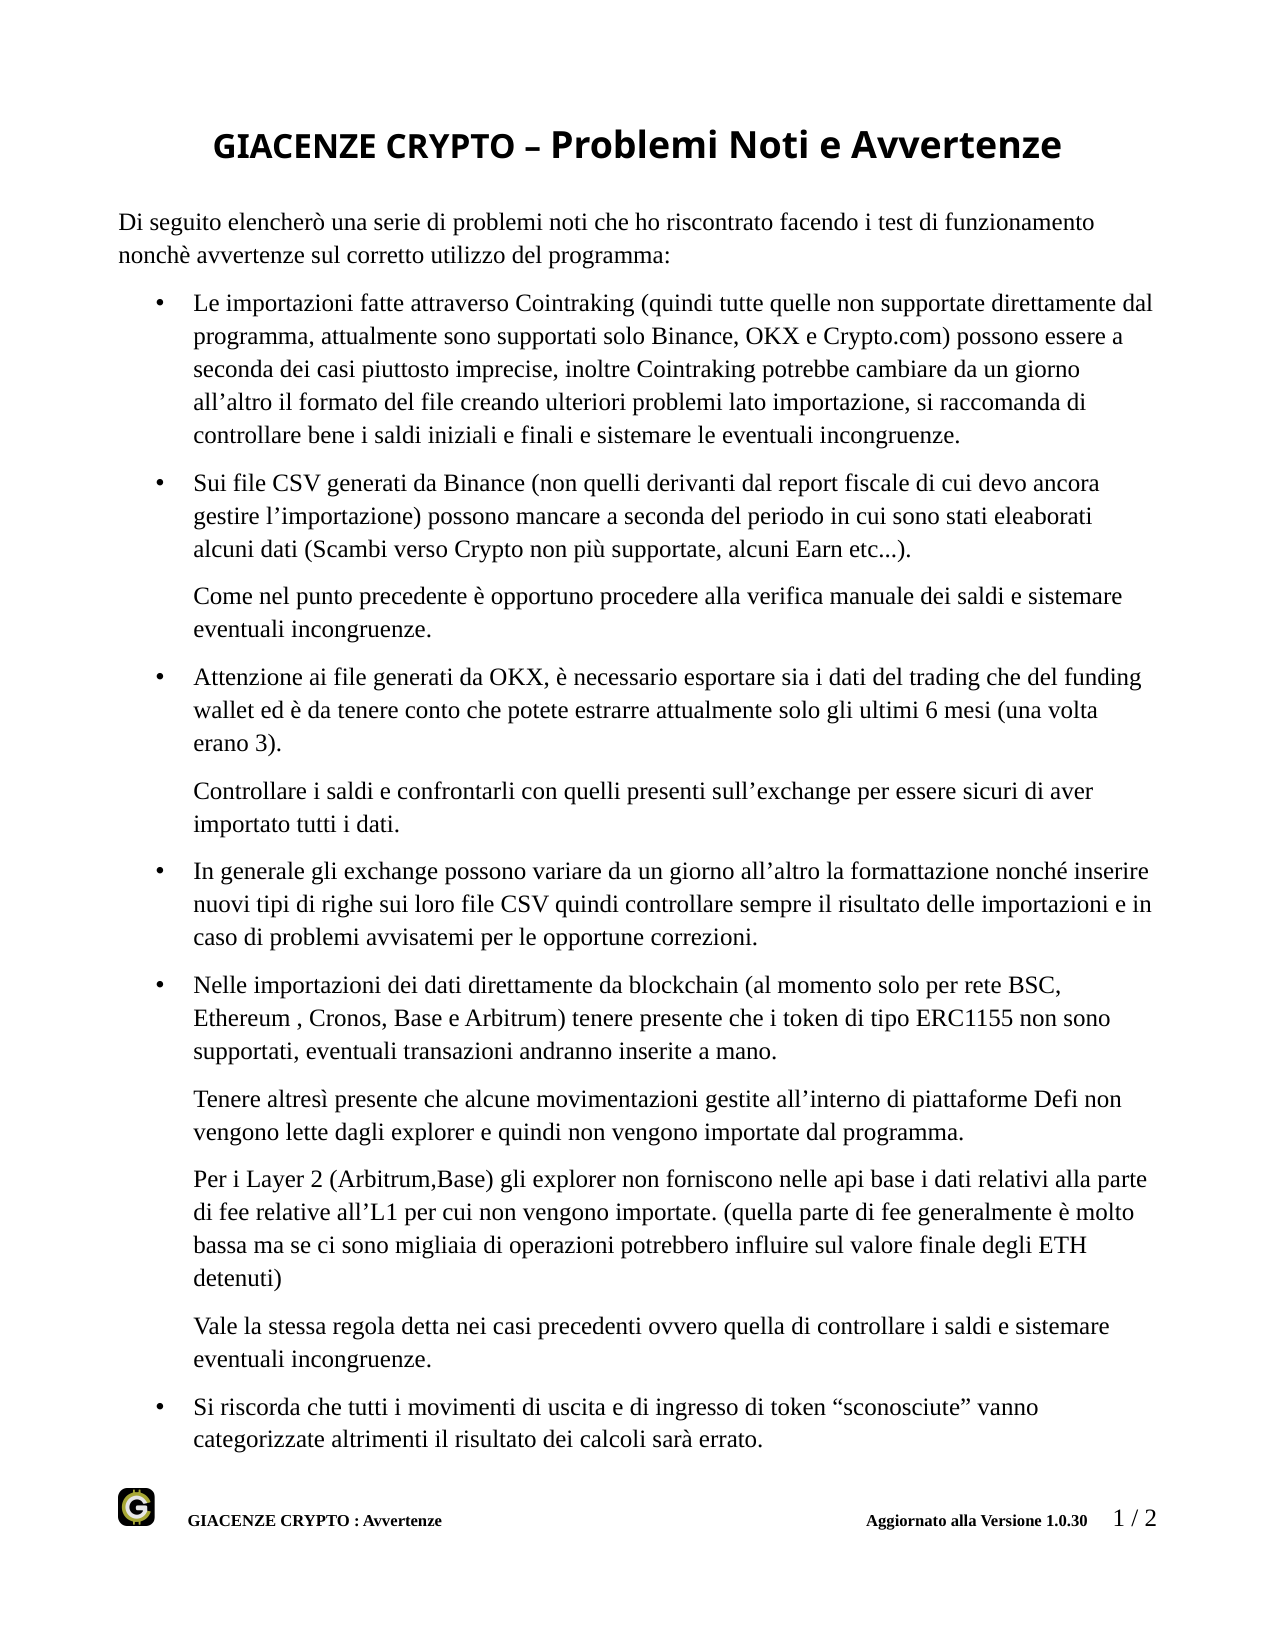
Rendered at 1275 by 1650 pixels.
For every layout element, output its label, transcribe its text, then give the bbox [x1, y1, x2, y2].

list Come nel punto precedente è opportuno procedere alla verifica manuale dei saldi e sistemare eventuali incongruenze. [156, 581, 1157, 643]
list Vale la stessa regola detta nei casi precedenti ovvero quella di controllare i saldi e sistemare eventuali incongruenze. [156, 1311, 1157, 1373]
picture [118, 1488, 155, 1526]
list Le importazioni fatte attraverso Cointraking (quindi tutte quelle non supportate direttamente dal programma, attualmente sono supportati solo Binance, OKX e Crypto.com) possono essere a seconda dei casi piuttosto imprecise, inoltre Cointraking potrebbe cambiare da un giorno all’altro il formato del file creando ulteriori problemi lato importazione, si raccomanda di controllare bene i saldi iniziali e finali e sistemare le eventuali incongruenze. [156, 288, 1157, 449]
list Per i Layer 2 (Arbitrum,Base) gli explorer non forniscono nelle api base i dati relativi alla parte di fee relative all’L1 per cui non vengono importate. (quella parte di fee generalmente è molto bassa ma se ci sono migliaia di operazioni potrebbero influire sul valore finale degli ETH detenuti) [156, 1164, 1157, 1292]
list Controllare i saldi e confrontarli con quelli presenti sull’exchange per essere sicuri di aver importato tutti i dati. [156, 776, 1157, 837]
list Si riscorda che tutti i movimenti di uscita e di ingresso di token “sconosciute” vanno categorizzate altrimenti il risultato dei calcoli sarà errato. [156, 1392, 1157, 1453]
list Sui file CSV generati da Binance (non quelli derivanti dal report fiscale di cui devo ancora gestire l’importazione) possono mancare a seconda del periodo in cui sono stati eleaborati alcuni dati (Scambi verso Crypto non più supportate, alcuni Earn etc...). [156, 468, 1157, 563]
list Attenzione ai file generati da OKX, è necessario esportare sia i dati del trading che del funding wallet ed è da tenere conto che potete estrarre attualmente solo gli ultimi 6 mesi (una volta erano 3). [156, 662, 1157, 757]
text Di seguito elencherò una serie di problemi noti che ho riscontrato facendo i test di funzionamento nonchè avvertenze sul corretto utilizzo del programma: [118, 207, 1157, 269]
list Tenere altresì presente che alcune movimentazioni gestite all’interno di piattaforme Defi non vengono lette dagli explorer e quindi non vengono importate dal programma. [156, 1084, 1157, 1145]
list In generale gli exchange possono variare da un giorno all’altro la formattazione nonché inserire nuovi tipi di righe sui loro file CSV quindi controllare sempre il risultato delle importazioni e in caso di problemi avvisatemi per le opportune correzioni. [156, 856, 1157, 951]
text GIACENZE CRYPTO – Problemi Noti e Avvertenze [118, 118, 1157, 169]
list Nelle importazioni dei dati direttamente da blockchain (al momento solo per rete BSC, Ethereum , Cronos, Base e Arbitrum) tenere presente che i token di tipo ERC1155 non sono supportati, eventuali transazioni andranno inserite a mano. [156, 970, 1157, 1065]
